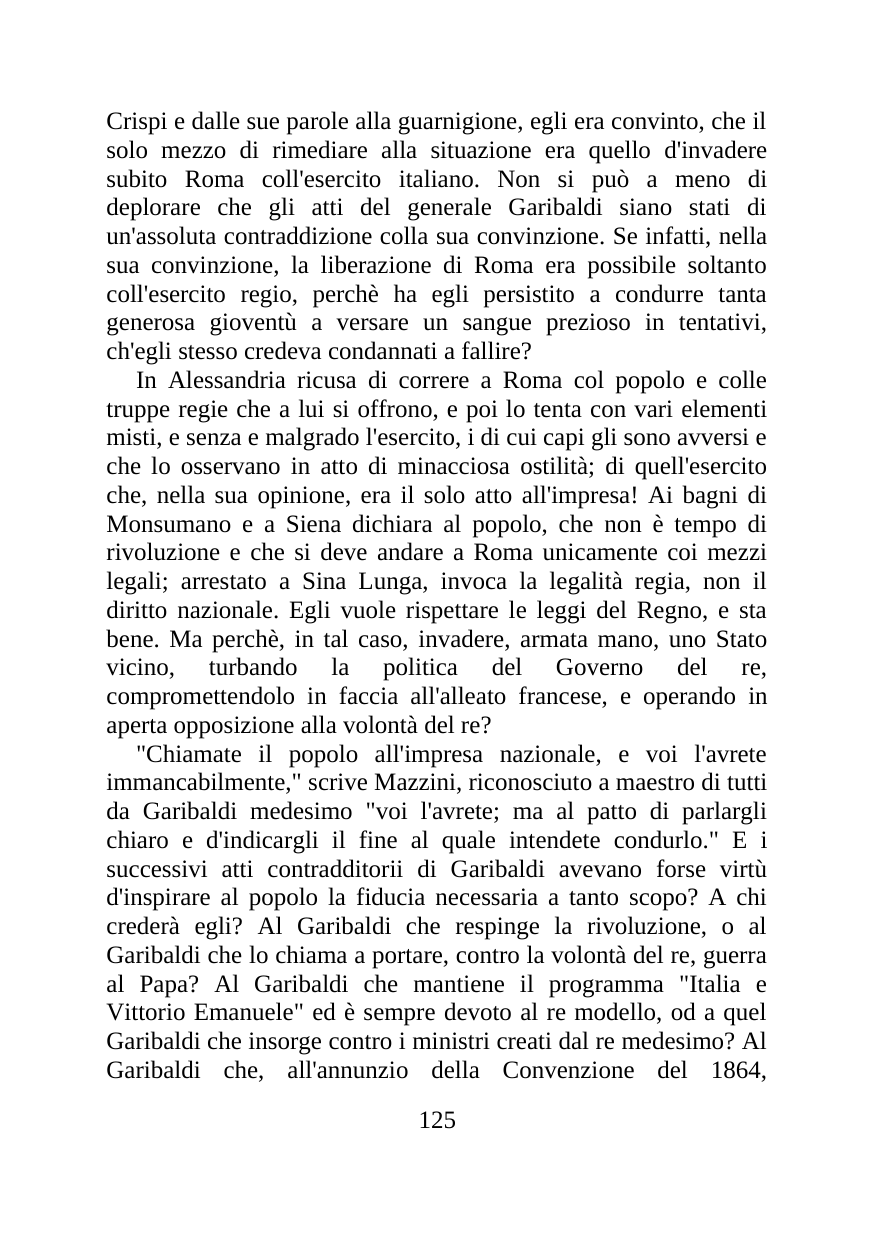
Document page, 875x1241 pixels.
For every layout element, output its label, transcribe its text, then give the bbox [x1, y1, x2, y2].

text In Alessandria ricusa di correre a Roma col popolo e colle truppe regie che a lui si offrono, e poi lo tenta con vari elementi misti, e senza e malgrado l'esercito, i di cui capi gli sono avversi e che lo osservano in atto di minacciosa ostilità; di quell'esercito che, nella sua opinione, era il solo atto all'impresa! Ai bagni di Monsumano e a Siena dichiara al popolo, che non è tempo di rivoluzione e che si deve andare a Roma unicamente coi mezzi legali; arrestato a Sina Lunga, invoca la legalità regia, non il diritto nazionale. Egli vuole rispettare le leggi del Regno, e sta bene. Ma perchè, in tal caso, invadere, armata mano, uno Stato vicino, turbando la politica del Governo del re, compromettendolo in faccia all'alleato francese, e operando in aperta opposizione alla volontà del re? [106, 365, 768, 739]
text "Chiamate il popolo all'impresa nazionale, e voi l'avrete immancabilmente," scrive Mazzini, riconosciuto a maestro di tutti da Garibaldi medesimo "voi l'avrete; ma al patto di parlargli chiaro e d'indicargli il fine al quale intendete condurlo." E i successivi atti contradditorii di Garibaldi avevano forse virtù d'inspirare al popolo la fiducia necessaria a tanto scopo? A chi crederà egli? Al Garibaldi che respinge la rivoluzione, o al Garibaldi che lo chiama a portare, contro la volontà del re, guerra al Papa? Al Garibaldi che mantiene il programma "Italia e Vittorio Emanuele" ed è sempre devoto al re modello, od a quel Garibaldi che insorge contro i ministri creati dal re medesimo? Al Garibaldi che, all'annunzio della Convenzione del 1864, [106, 739, 768, 1084]
text Crispi e dalle sue parole alla guarnigione, egli era convinto, che il solo mezzo di rimediare alla situazione era quello d'invadere subito Roma coll'esercito italiano. Non si può a meno di deplorare che gli atti del generale Garibaldi siano stati di un'assoluta contraddizione colla sua convinzione. Se infatti, nella sua convinzione, la liberazione di Roma era possibile soltanto coll'esercito regio, perchè ha egli persistito a condurre tanta generosa gioventù a versare un sangue prezioso in tentativi, ch'egli stesso credeva condannati a fallire? [106, 106, 768, 365]
